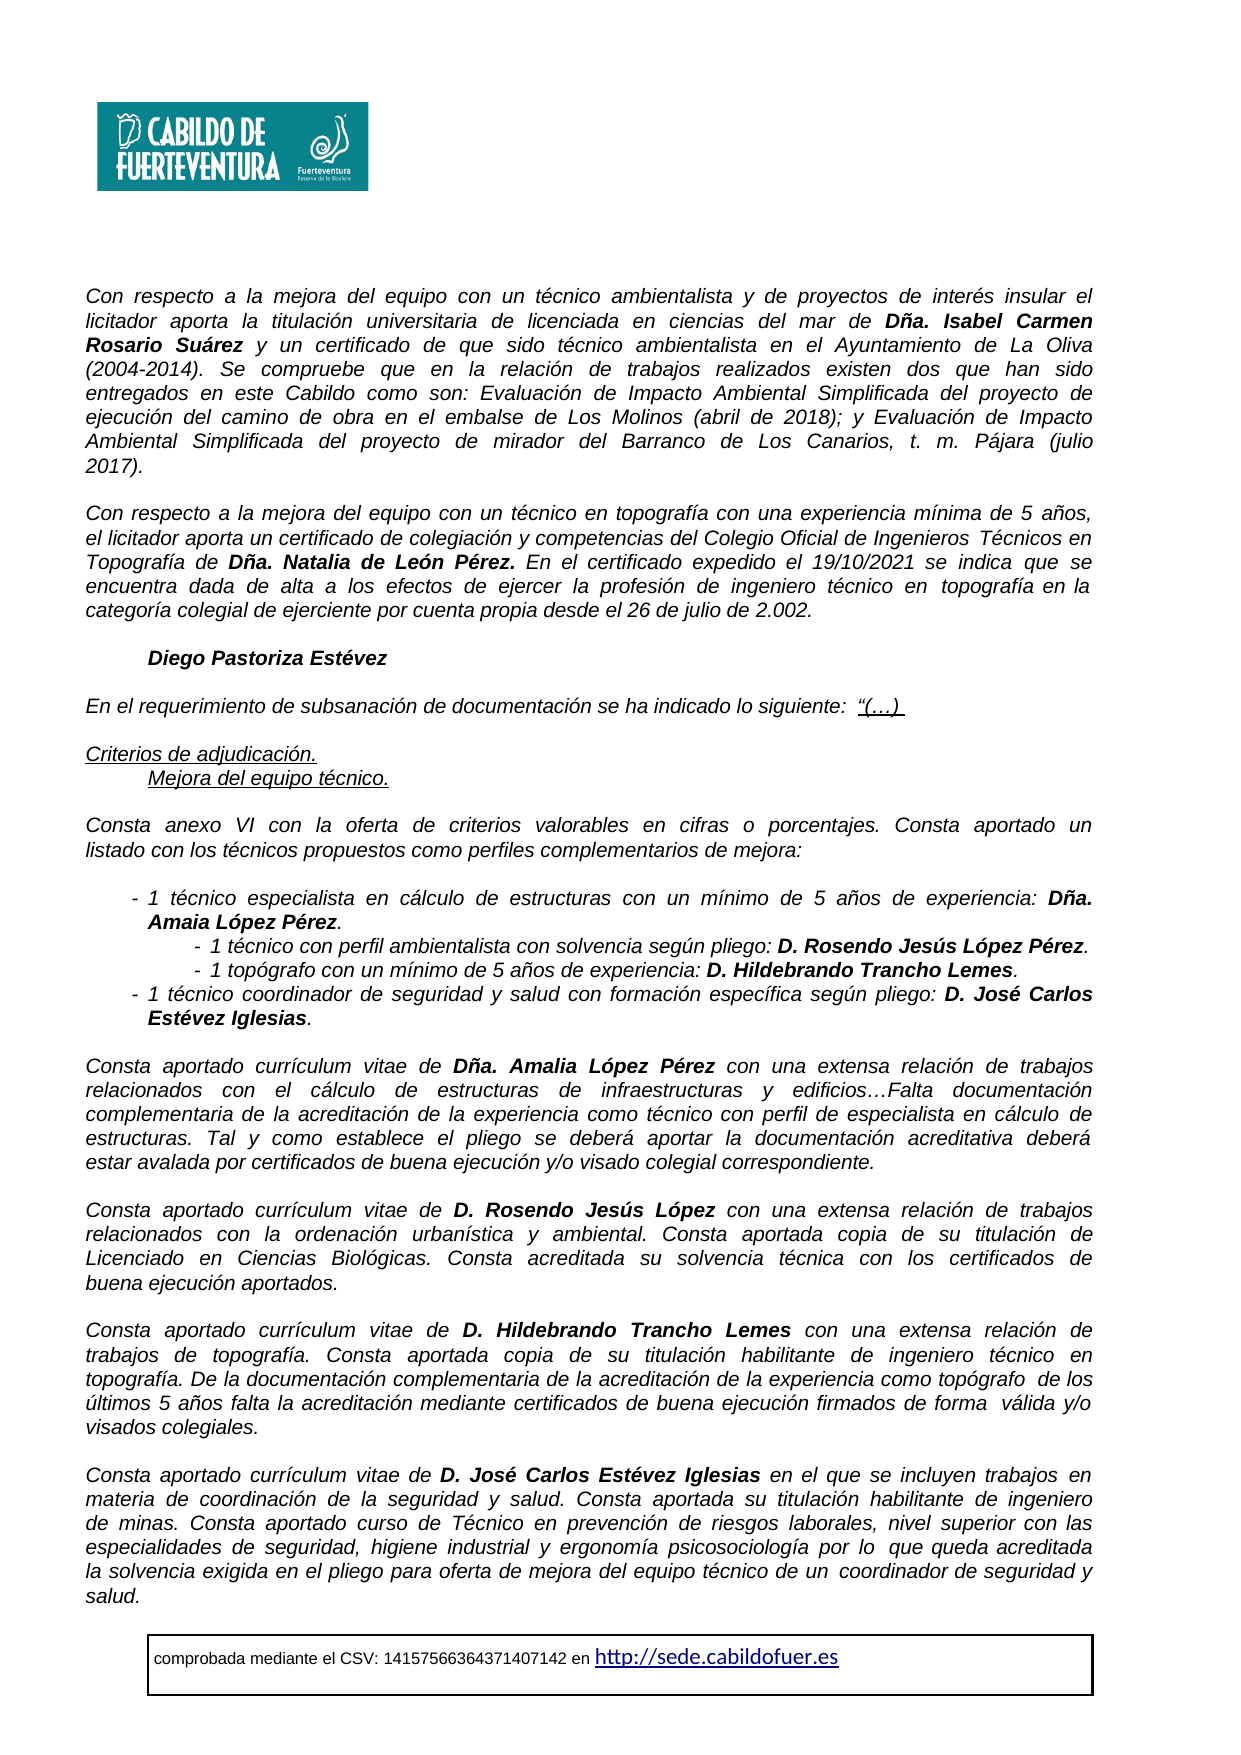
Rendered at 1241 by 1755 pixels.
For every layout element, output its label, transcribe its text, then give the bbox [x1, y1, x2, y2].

text Mejora del equipo técnico. [148, 766, 1107, 789]
list 1 técnico especialista en cálculo de estructuras con un mínimo de 5 años de experiencia: Dña. Amaia López Pérez. [131, 885, 1093, 933]
text Consta aportado currículum vitae de Dña. Amalia López Pérez con una extensa relación de trabajos relacionados con el cálculo de estructuras de infraestructuras y edificios…Falta documentación complementaria de la acreditación de la experiencia como técnico con perfil de especialista en cálculo de estructuras. Tal y como establece el pliego se deberá aportar la documentación acreditativa deberá estar avalada por certificados de buena ejecución y/o visado colegial correspondiente. [85, 1053, 1093, 1174]
text Consta aportado currículum vitae de D. Rosendo Jesús López con una extensa relación de trabajos relacionados con la ordenación urbanística y ambiental. Consta aportada copia de su titulación de Licenciado en Ciencias Biológicas. Consta acreditada su solvencia técnica con los certificados de buena ejecución aportados. [85, 1198, 1093, 1294]
text Consta anexo VI con la oferta de criterios valorables en cifras o porcentajes. Consta aportado un listado con los técnicos propuestos como perfiles complementarios de mejora: [85, 813, 1093, 861]
text Consta aportado currículum vitae de D. José Carlos Estévez Iglesias en el que se incluyen trabajos en materia de coordinación de la seguridad y salud. Consta aportada su titulación habilitante de ingeniero de minas. Consta aportado curso de Técnico en prevención de riesgos laborales, nivel superior con las especialidades de seguridad, higiene industrial y ergonomía psicosociología por lo que queda acreditada la solvencia exigida en el pliego para oferta de mejora del equipo técnico de un coordinador de seguridad y salud. [85, 1463, 1093, 1607]
list 1 técnico con perfil ambientalista con solvencia según pliego: D. Rosendo Jesús López Pérez. [193, 933, 1107, 957]
text En el requerimiento de subsanación de documentación se ha indicado lo siguiente: “(…) Criterios de adjudicación. [85, 670, 930, 766]
list 1 técnico coordinador de seguridad y salud con formación específica según pliego: D. José Carlos Estévez Iglesias. [131, 981, 1093, 1029]
text Con respecto a la mejora del equipo con un técnico en topografía con una experiencia mínima de 5 años, el licitador aporta un certificado de colegiación y competencias del Colegio Oficial de Ingenieros Técnicos en Topografía de Dña. Natalia de León Pérez. En el certificado expedido el 19/10/2021 se indica que se encuentra dada de alta a los efectos de ejercer la profesión de ingeniero técnico en topografía en la categoría colegial de ejerciente por cuenta propia desde el 26 de julio de 2.002. [85, 501, 1093, 622]
text Consta aportado currículum vitae de D. Hildebrando Trancho Lemes con una extensa relación de trabajos de topografía. Consta aportada copia de su titulación habilitante de ingeniero técnico en topografía. De la documentación complementaria de la acreditación de la experiencia como topógrafo de los últimos 5 años falta la acreditación mediante certificados de buena ejecución firmados de forma válida y/o visados colegiales. [85, 1318, 1093, 1439]
subtitle Diego Pastoriza Estévez [148, 646, 1107, 670]
text Con respecto a la mejora del equipo con un técnico ambientalista y de proyectos de interés insular el licitador aporta la titulación universitaria de licenciada en ciencias del mar de Dña. Isabel Carmen Rosario Suárez y un certificado de que sido técnico ambientalista en el Ayuntamiento de La Oliva (2004-2014). Se compruebe que en la relación de trabajos realizados existen dos que han sido entregados en este Cabildo como son: Evaluación de Impacto Ambiental Simplificada del proyecto de ejecución del camino de obra en el embalse de Los Molinos (abril de 2018); y Evaluación de Impacto Ambiental Simplificada del proyecto de mirador del Barranco de Los Canarios, t. m. Pájara (julio 2017). [85, 284, 1093, 477]
list 1 topógrafo con un mínimo de 5 años de experiencia: D. Hildebrando Trancho Lemes. [193, 957, 1107, 981]
